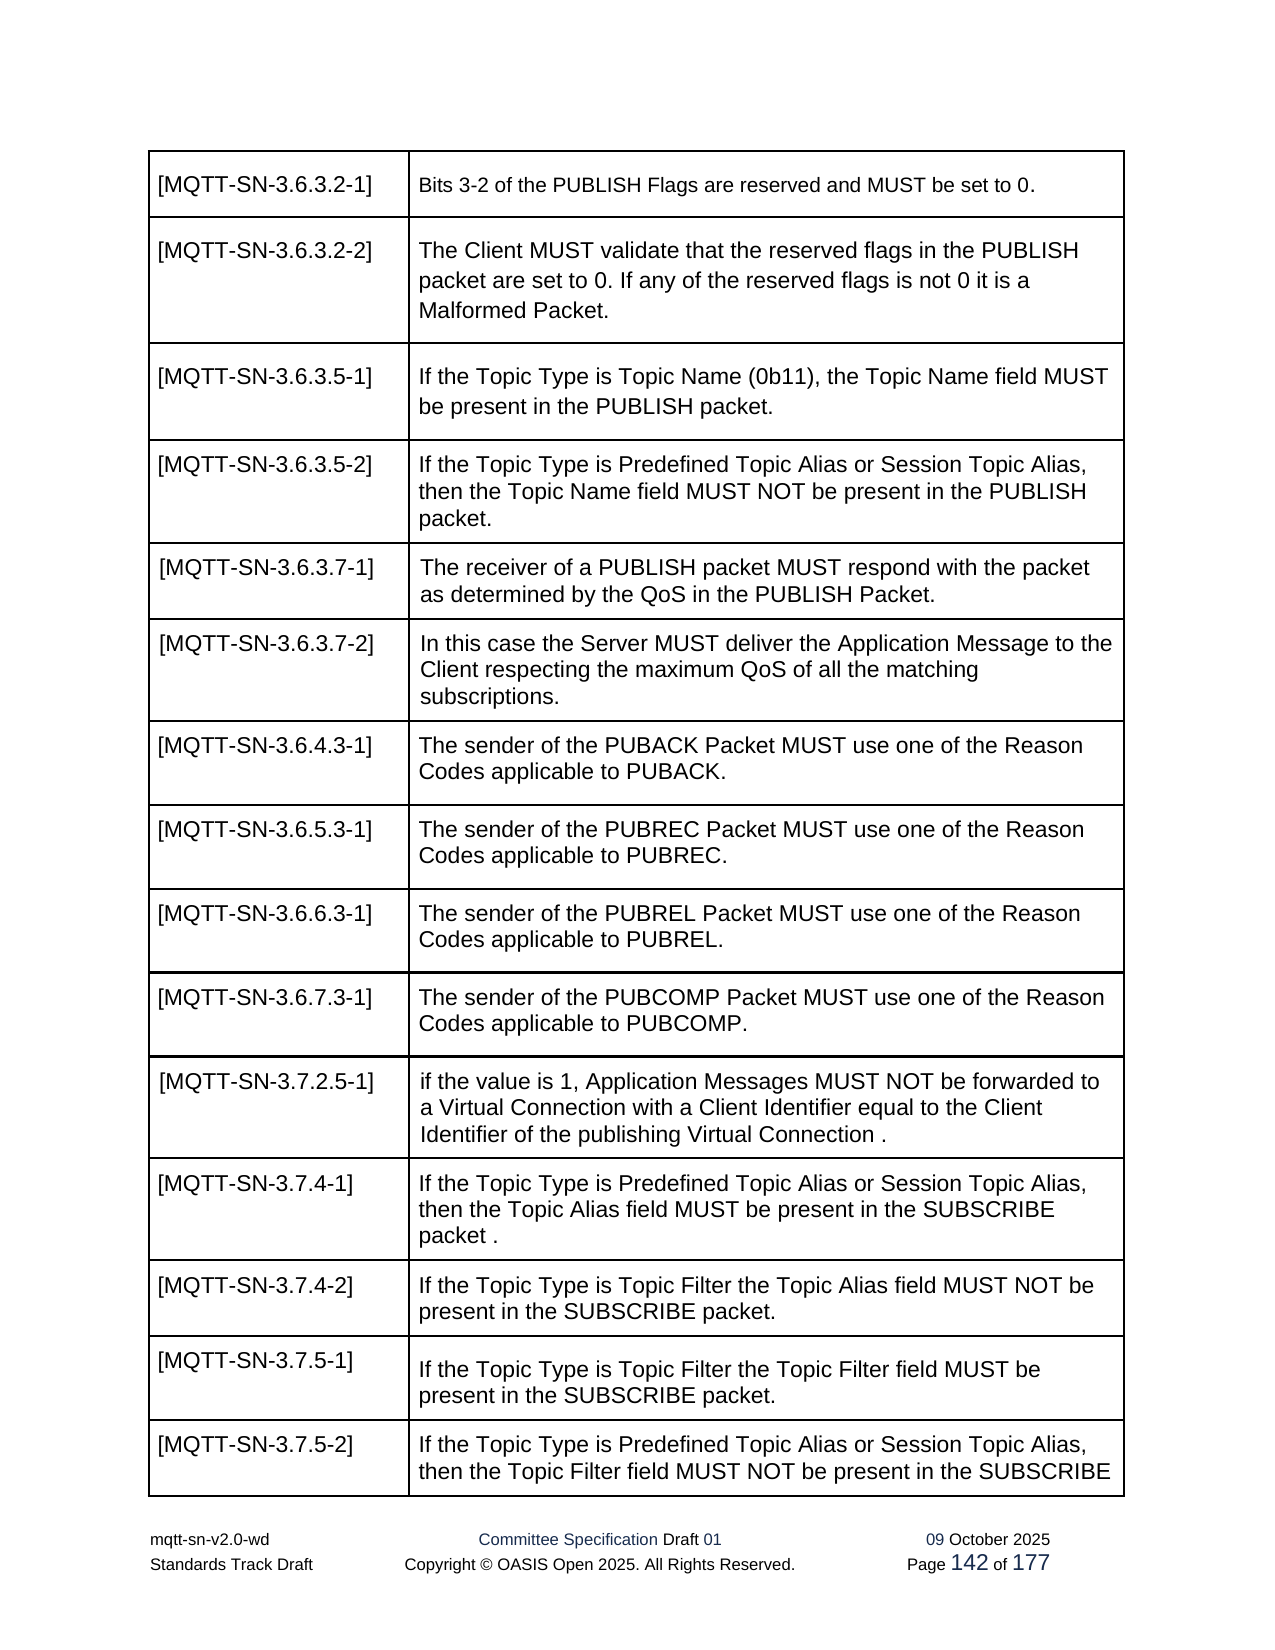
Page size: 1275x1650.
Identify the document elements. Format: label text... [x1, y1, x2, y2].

table_cell The sender of the PUBACK Packet MUST use one of the Reason Codes applicable to PUBACK. [410, 722, 1123, 803]
table_cell [MQTT-SN-3.6.3.7-2] [150, 620, 408, 719]
table_cell If the Topic Type is Topic Name (0b11), the Topic Name field MUST be present in the PUBLISH packet. [410, 344, 1123, 438]
table_cell In this case the Server MUST deliver the Application Message to the Client respecting the maximum QoS of all the matching subscriptions. [410, 620, 1123, 719]
table_cell [MQTT-SN-3.6.4.3-1] [150, 722, 408, 803]
table_cell Bits 3-2 of the PUBLISH Flags are reserved and MUST be set to 0. [410, 152, 1123, 216]
table_cell [MQTT-SN-3.6.6.3-1] [150, 890, 408, 971]
table_cell [MQTT-SN-3.6.3.2-2] [150, 218, 408, 342]
table_cell [MQTT-SN-3.6.3.5-2] [150, 441, 408, 542]
table_cell [MQTT-SN-3.7.4-1] [150, 1159, 408, 1259]
table_cell If the Topic Type is Predefined Topic Alias or Session Topic Alias, then the Topic Alias field MUST be present in the SUBSCRIBE packet . [410, 1159, 1123, 1259]
table_cell The sender of the PUBCOMP Packet MUST use one of the Reason Codes applicable to PUBCOMP. [410, 974, 1123, 1055]
table_cell If the Topic Type is Predefined Topic Alias or Session Topic Alias, then the Topic Name field MUST NOT be present in the PUBLISH packet. [410, 441, 1123, 542]
table_cell [MQTT-SN-3.6.3.7-1] [150, 544, 408, 617]
table_cell The receiver of a PUBLISH packet MUST respond with the packet as determined by the QoS in the PUBLISH Packet. [410, 544, 1123, 617]
table_cell The Client MUST validate that the reserved flags in the PUBLISH packet are set to 0. If any of the reserved flags is not 0 it is a Malformed Packet. [410, 218, 1123, 342]
table_cell [MQTT-SN-3.6.3.2-1] [150, 152, 408, 216]
table_cell If the Topic Type is Topic Filter the Topic Alias field MUST NOT be present in the SUBSCRIBE packet. [410, 1261, 1123, 1335]
table_cell [MQTT-SN-3.7.5-1] [150, 1337, 408, 1419]
table_cell The sender of the PUBREC Packet MUST use one of the Reason Codes applicable to PUBREC. [410, 806, 1123, 887]
table_cell [MQTT-SN-3.7.2.5-1] [150, 1058, 408, 1157]
table_cell [MQTT-SN-3.6.7.3-1] [150, 974, 408, 1055]
table_cell if the value is 1, Application Messages MUST NOT be forwarded to a Virtual Connection with a Client Identifier equal to the Client Identifier of the publishing Virtual Connection . [410, 1058, 1123, 1157]
table_cell If the Topic Type is Predefined Topic Alias or Session Topic Alias, then the Topic Filter field MUST NOT be present in the SUBSCRIBE [410, 1421, 1123, 1494]
table_cell [MQTT-SN-3.7.4-2] [150, 1261, 408, 1335]
table_cell If the Topic Type is Topic Filter the Topic Filter field MUST be present in the SUBSCRIBE packet. [410, 1337, 1123, 1419]
table_cell [MQTT-SN-3.6.3.5-1] [150, 344, 408, 438]
table_cell The sender of the PUBREL Packet MUST use one of the Reason Codes applicable to PUBREL. [410, 890, 1123, 971]
table_cell [MQTT-SN-3.6.5.3-1] [150, 806, 408, 887]
table_cell [MQTT-SN-3.7.5-2] [150, 1421, 408, 1494]
